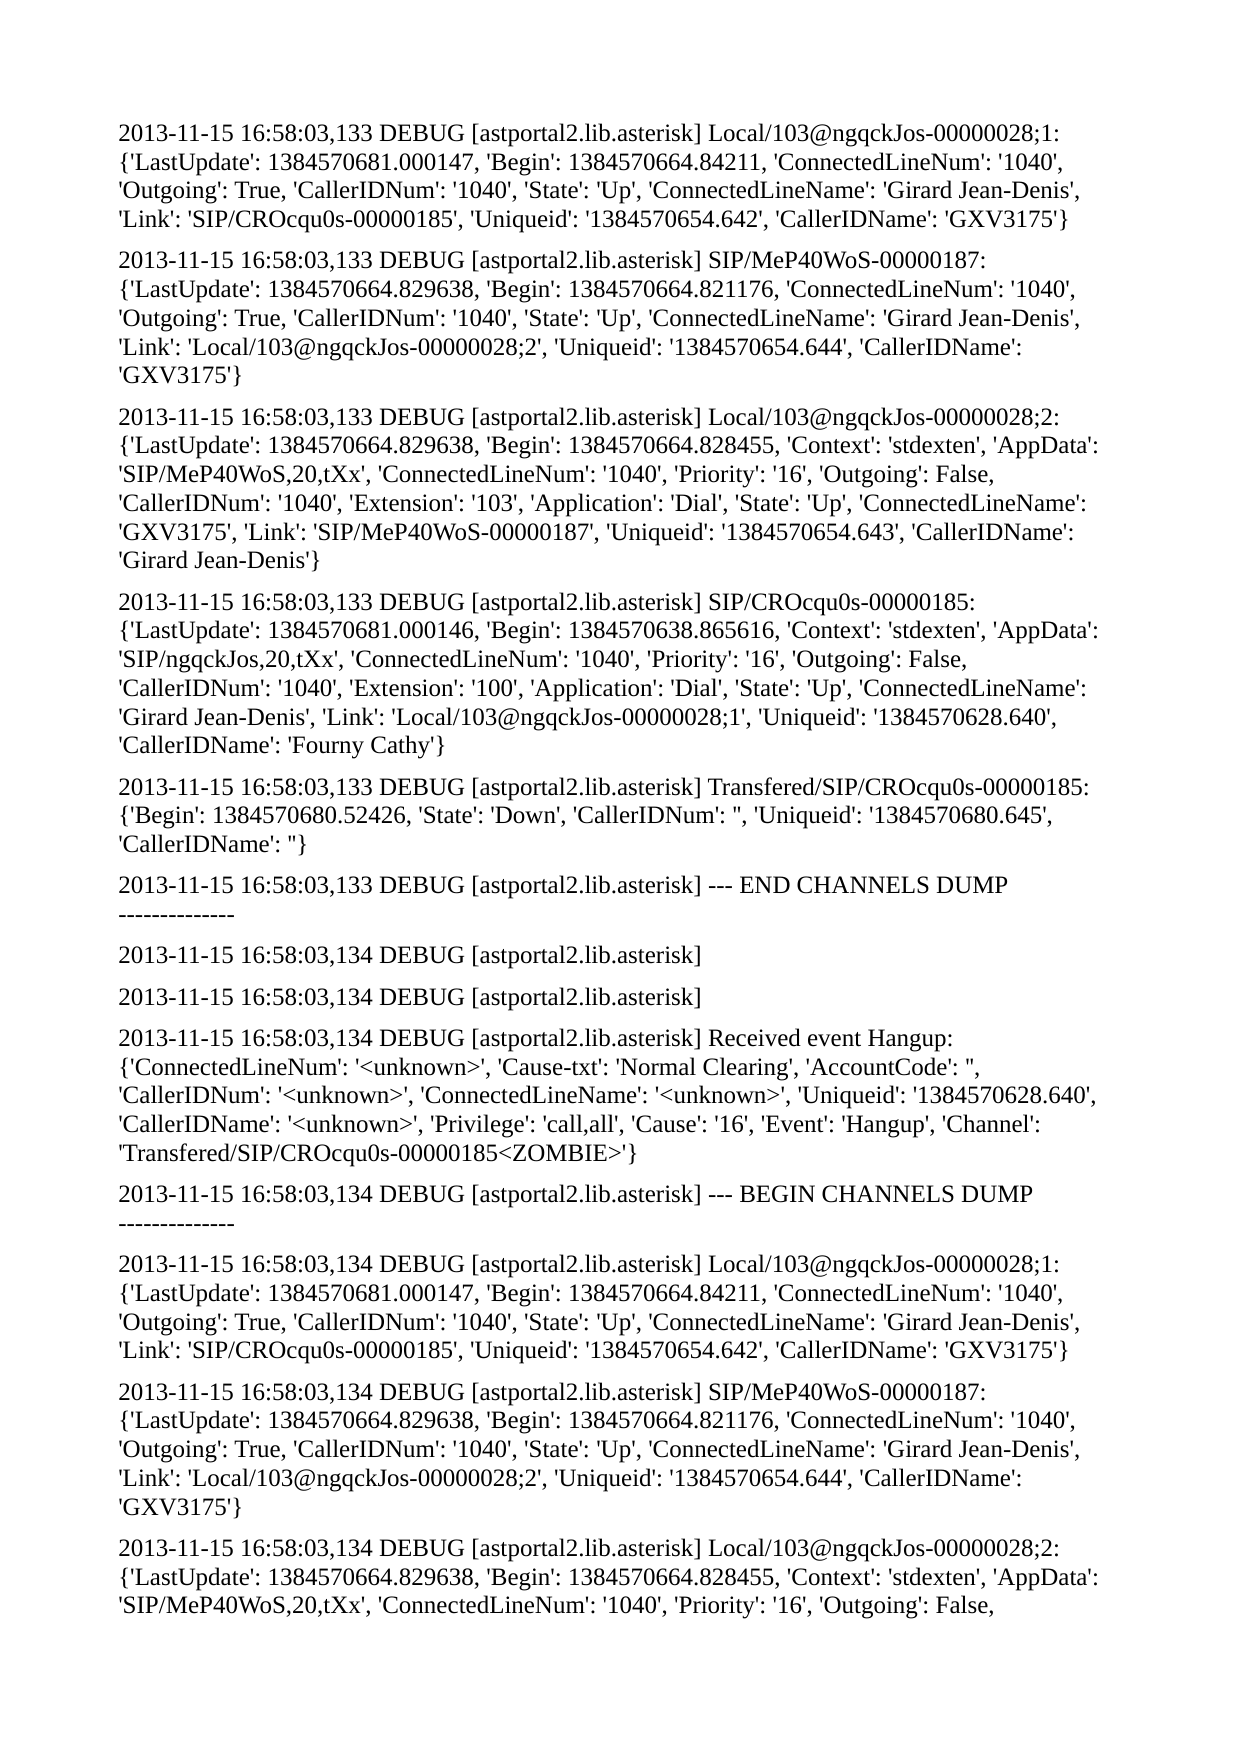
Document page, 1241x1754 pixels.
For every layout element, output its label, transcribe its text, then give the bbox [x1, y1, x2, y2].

text 2013-11-15 16:58:03,133 DEBUG [astportal2.lib.asterisk] SIP/CROcqu0s-00000185: {'LastUpdate': 1384570681.000146, 'Begin': 1384570638.865616, 'Context': 'stdexten', 'AppData': 'SIP/ngqckJos,20,tXx', 'ConnectedLineNum': '1040', 'Priority': '16', 'Outgoing': False, 'CallerIDNum': '1040', 'Extension': '100', 'Application': 'Dial', 'State': 'Up', 'ConnectedLineName': 'Girard Jean-Denis', 'Link': 'Local/103@ngqckJos-00000028;1', 'Uniqueid': '1384570628.640', 'CallerIDName': 'Fourny Cathy'} [118, 587, 1122, 759]
text 2013-11-15 16:58:03,133 DEBUG [astportal2.lib.asterisk] Local/103@ngqckJos-00000028;1: {'LastUpdate': 1384570681.000147, 'Begin': 1384570664.84211, 'ConnectedLineNum': '1040', 'Outgoing': True, 'CallerIDNum': '1040', 'State': 'Up', 'ConnectedLineName': 'Girard Jean-Denis', 'Link': 'SIP/CROcqu0s-00000185', 'Uniqueid': '1384570654.642', 'CallerIDName': 'GXV3175'} [118, 118, 1122, 233]
text 2013-11-15 16:58:03,134 DEBUG [astportal2.lib.asterisk] SIP/MeP40WoS-00000187: {'LastUpdate': 1384570664.829638, 'Begin': 1384570664.821176, 'ConnectedLineNum': '1040', 'Outgoing': True, 'CallerIDNum': '1040', 'State': 'Up', 'ConnectedLineName': 'Girard Jean-Denis', 'Link': 'Local/103@ngqckJos-00000028;2', 'Uniqueid': '1384570654.644', 'CallerIDName': 'GXV3175'} [118, 1377, 1122, 1521]
text 2013-11-15 16:58:03,134 DEBUG [astportal2.lib.asterisk] Local/103@ngqckJos-00000028;2: {'LastUpdate': 1384570664.829638, 'Begin': 1384570664.828455, 'Context': 'stdexten', 'AppData': 'SIP/MeP40WoS,20,tXx', 'ConnectedLineNum': '1040', 'Priority': '16', 'Outgoing': False, [118, 1533, 1122, 1619]
text 2013-11-15 16:58:03,133 DEBUG [astportal2.lib.asterisk] Transfered/SIP/CROcqu0s-00000185: {'Begin': 1384570680.52426, 'State': 'Down', 'CallerIDNum': '', 'Uniqueid': '1384570680.645', 'CallerIDName': ''} [118, 772, 1122, 858]
text 2013-11-15 16:58:03,133 DEBUG [astportal2.lib.asterisk] SIP/MeP40WoS-00000187: {'LastUpdate': 1384570664.829638, 'Begin': 1384570664.821176, 'ConnectedLineNum': '1040', 'Outgoing': True, 'CallerIDNum': '1040', 'State': 'Up', 'ConnectedLineName': 'Girard Jean-Denis', 'Link': 'Local/103@ngqckJos-00000028;2', 'Uniqueid': '1384570654.644', 'CallerIDName': 'GXV3175'} [118, 246, 1122, 389]
text 2013-11-15 16:58:03,134 DEBUG [astportal2.lib.asterisk] Received event Hangup: {'ConnectedLineNum': '<unknown>', 'Cause-txt': 'Normal Clearing', 'AccountCode': '', 'CallerIDNum': '<unknown>', 'ConnectedLineName': '<unknown>', 'Uniqueid': '1384570628.640', 'CallerIDName': '<unknown>', 'Privilege': 'call,all', 'Cause': '16', 'Event': 'Hangup', 'Channel': 'Transfered/SIP/CROcqu0s-00000185<ZOMBIE>'} [118, 1023, 1122, 1167]
text 2013-11-15 16:58:03,134 DEBUG [astportal2.lib.asterisk] [118, 941, 1122, 969]
text 2013-11-15 16:58:03,133 DEBUG [astportal2.lib.asterisk] --- END CHANNELS DUMP -------------- [118, 871, 1122, 928]
text 2013-11-15 16:58:03,134 DEBUG [astportal2.lib.asterisk] Local/103@ngqckJos-00000028;1: {'LastUpdate': 1384570681.000147, 'Begin': 1384570664.84211, 'ConnectedLineNum': '1040', 'Outgoing': True, 'CallerIDNum': '1040', 'State': 'Up', 'ConnectedLineName': 'Girard Jean-Denis', 'Link': 'SIP/CROcqu0s-00000185', 'Uniqueid': '1384570654.642', 'CallerIDName': 'GXV3175'} [118, 1249, 1122, 1364]
text 2013-11-15 16:58:03,133 DEBUG [astportal2.lib.asterisk] Local/103@ngqckJos-00000028;2: {'LastUpdate': 1384570664.829638, 'Begin': 1384570664.828455, 'Context': 'stdexten', 'AppData': 'SIP/MeP40WoS,20,tXx', 'ConnectedLineNum': '1040', 'Priority': '16', 'Outgoing': False, 'CallerIDNum': '1040', 'Extension': '103', 'Application': 'Dial', 'State': 'Up', 'ConnectedLineName': 'GXV3175', 'Link': 'SIP/MeP40WoS-00000187', 'Uniqueid': '1384570654.643', 'CallerIDName': 'Girard Jean-Denis'} [118, 402, 1122, 574]
text 2013-11-15 16:58:03,134 DEBUG [astportal2.lib.asterisk] [118, 982, 1122, 1011]
text 2013-11-15 16:58:03,134 DEBUG [astportal2.lib.asterisk] --- BEGIN CHANNELS DUMP -------------- [118, 1179, 1122, 1237]
